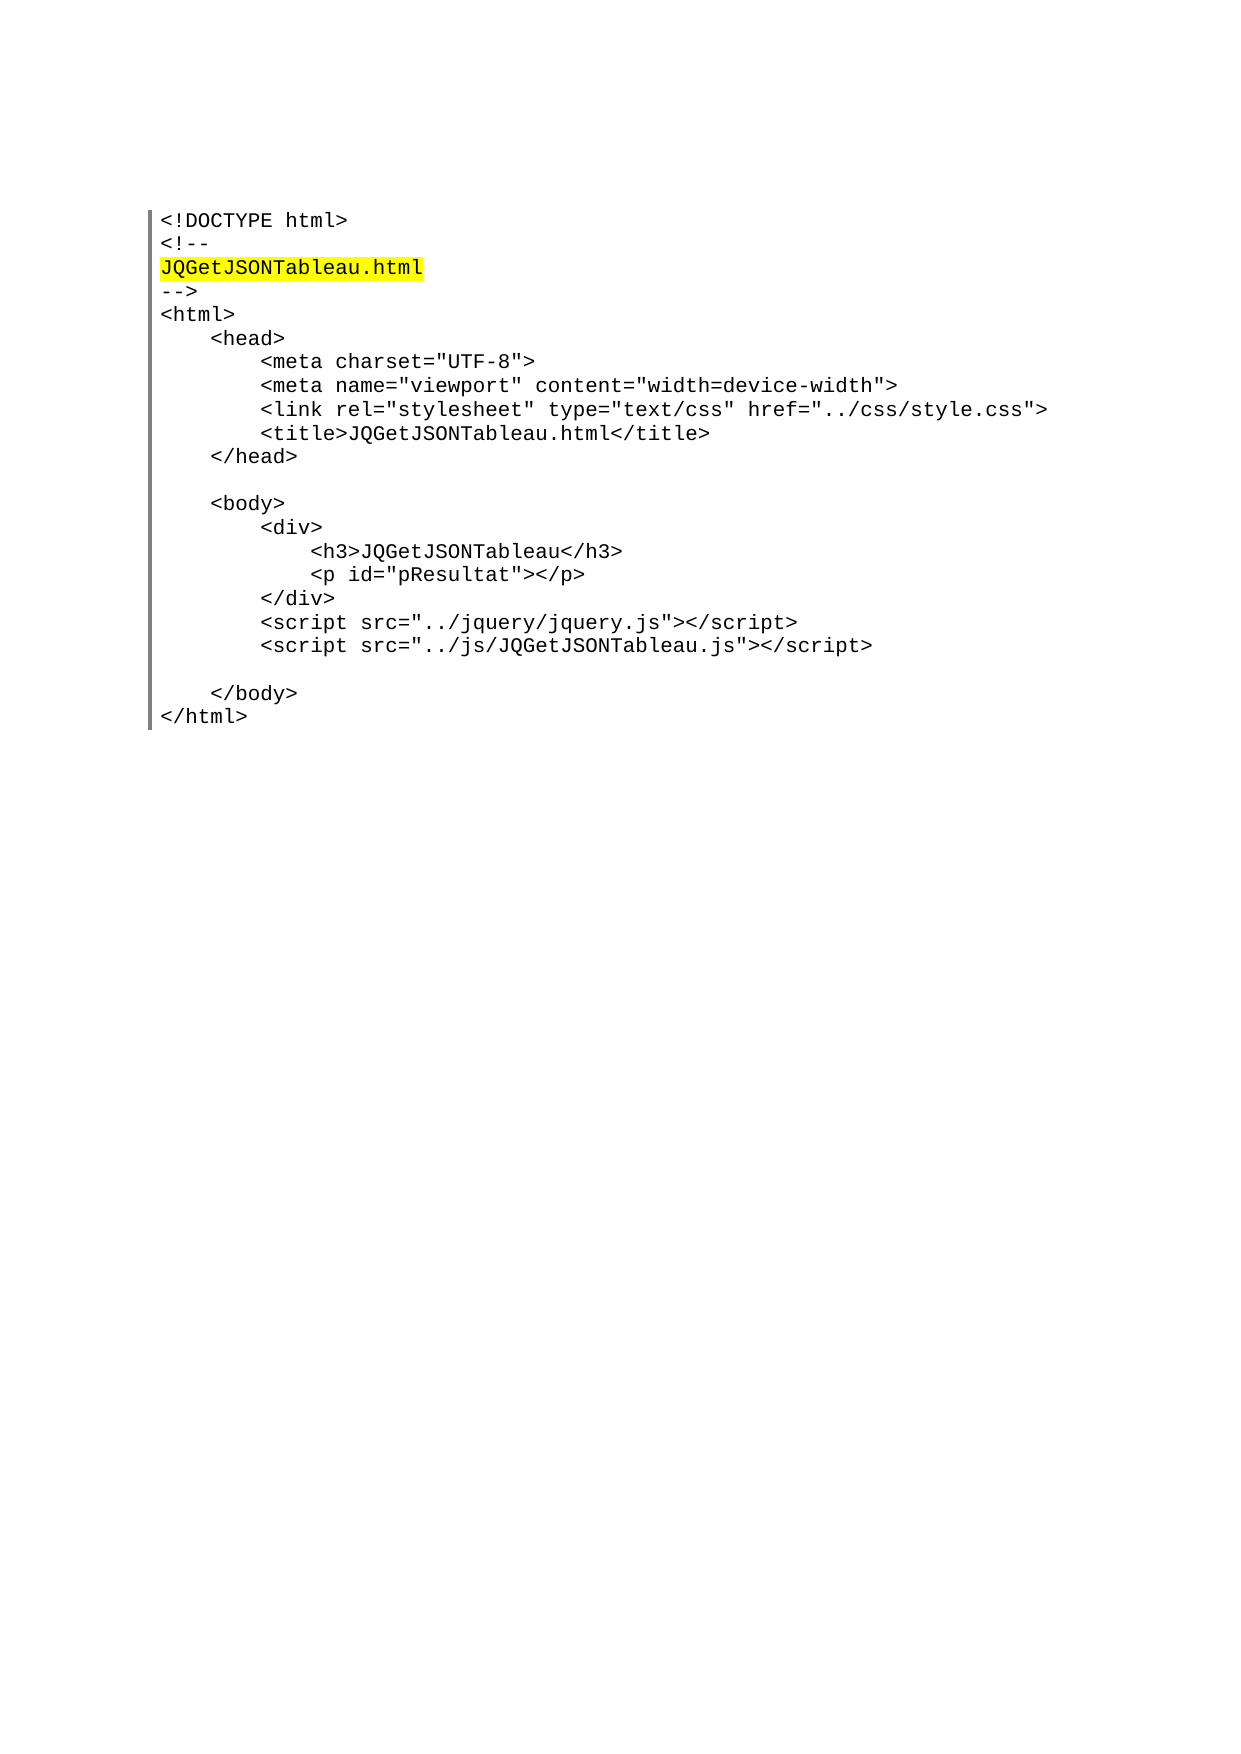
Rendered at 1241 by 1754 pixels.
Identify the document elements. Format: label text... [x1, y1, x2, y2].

text <html> [152, 304, 1092, 328]
text </body> [152, 683, 1092, 706]
text --> [152, 281, 1092, 304]
text <meta name="viewport" content="width=device-width"> [152, 375, 1092, 399]
text <title>JQGetJSONTableau.html</title> [152, 422, 1092, 446]
text </head> [152, 446, 1092, 470]
text <script src="../js/JQGetJSONTableau.js"></script> [152, 635, 1092, 659]
text <!-- [152, 233, 1092, 257]
text JQGetJSONTableau.html [152, 257, 1092, 281]
text <!DOCTYPE html> [152, 210, 1092, 233]
text <script src="../jquery/jquery.js"></script> [152, 612, 1092, 635]
text <body> [152, 493, 1092, 517]
text <head> [152, 328, 1092, 352]
text <div> [152, 517, 1092, 541]
text <h3>JQGetJSONTableau</h3> [152, 541, 1092, 564]
text <meta charset="UTF-8"> [152, 352, 1092, 375]
text </html> [152, 706, 1092, 730]
text <link rel="stylesheet" type="text/css" href="../css/style.css"> [152, 399, 1092, 422]
text </div> [152, 588, 1092, 612]
text <p id="pResultat"></p> [152, 564, 1092, 588]
